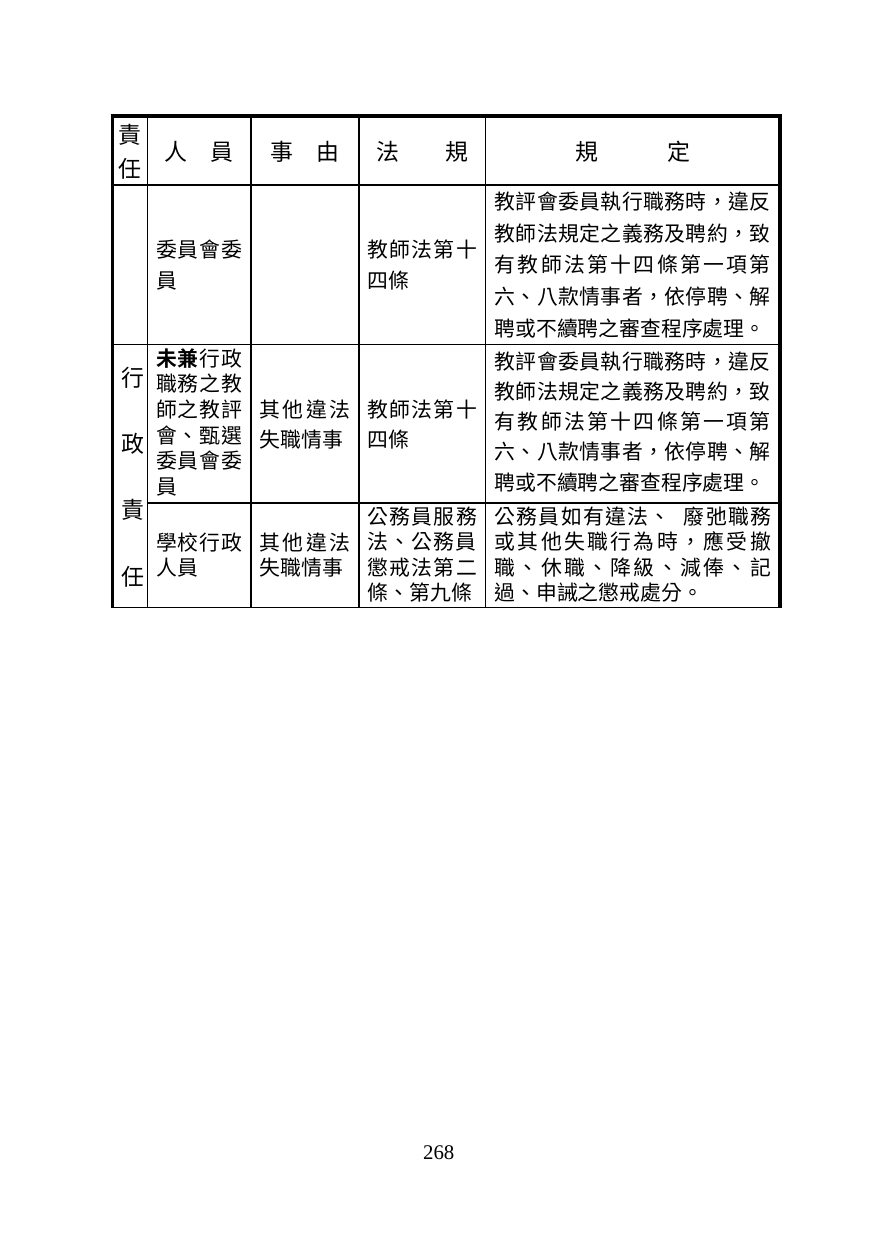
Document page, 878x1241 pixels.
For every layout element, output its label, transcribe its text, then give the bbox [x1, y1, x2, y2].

table_cell 教師法第十四條 [360, 345, 485, 502]
table_cell 教師法第十四條 [360, 186, 485, 343]
table_cell 行 政 責 任 [114, 345, 147, 607]
table_header 人 員 [148, 118, 250, 184]
table_header 責任 [114, 118, 147, 184]
table_cell 委員會委員 [148, 186, 250, 343]
table_cell 其他違法失職情事 [252, 345, 358, 502]
table_cell 公務員如有違法、 廢弛職務或其他失職行為時，應受撤職、休職、降級、減俸、記過、申誡之懲戒處分。 [486, 504, 778, 607]
table_header 規 定 [486, 118, 778, 184]
table_cell 未兼行政職務之教師之教評會、甄選委員會委員 [148, 345, 250, 502]
table_cell 教評會委員執行職務時，違反教師法規定之義務及聘約，致有教師法第十四條第一項第六、八款情事者，依停聘、解聘或不續聘之審查程序處理。 [486, 186, 778, 343]
table_cell [114, 186, 147, 343]
table_header 法 規 [360, 118, 485, 184]
table_header 事 由 [252, 118, 358, 184]
table_cell 教評會委員執行職務時，違反教師法規定之義務及聘約，致有教師法第十四條第一項第六、八款情事者，依停聘、解聘或不續聘之審查程序處理。 [486, 345, 778, 502]
table_cell [252, 186, 358, 343]
table_cell 學校行政人員 [148, 504, 250, 607]
table_cell 其他違法失職情事 [252, 504, 358, 607]
table_cell 公務員服務法、公務員懲戒法第二條、第九條 [360, 504, 485, 607]
